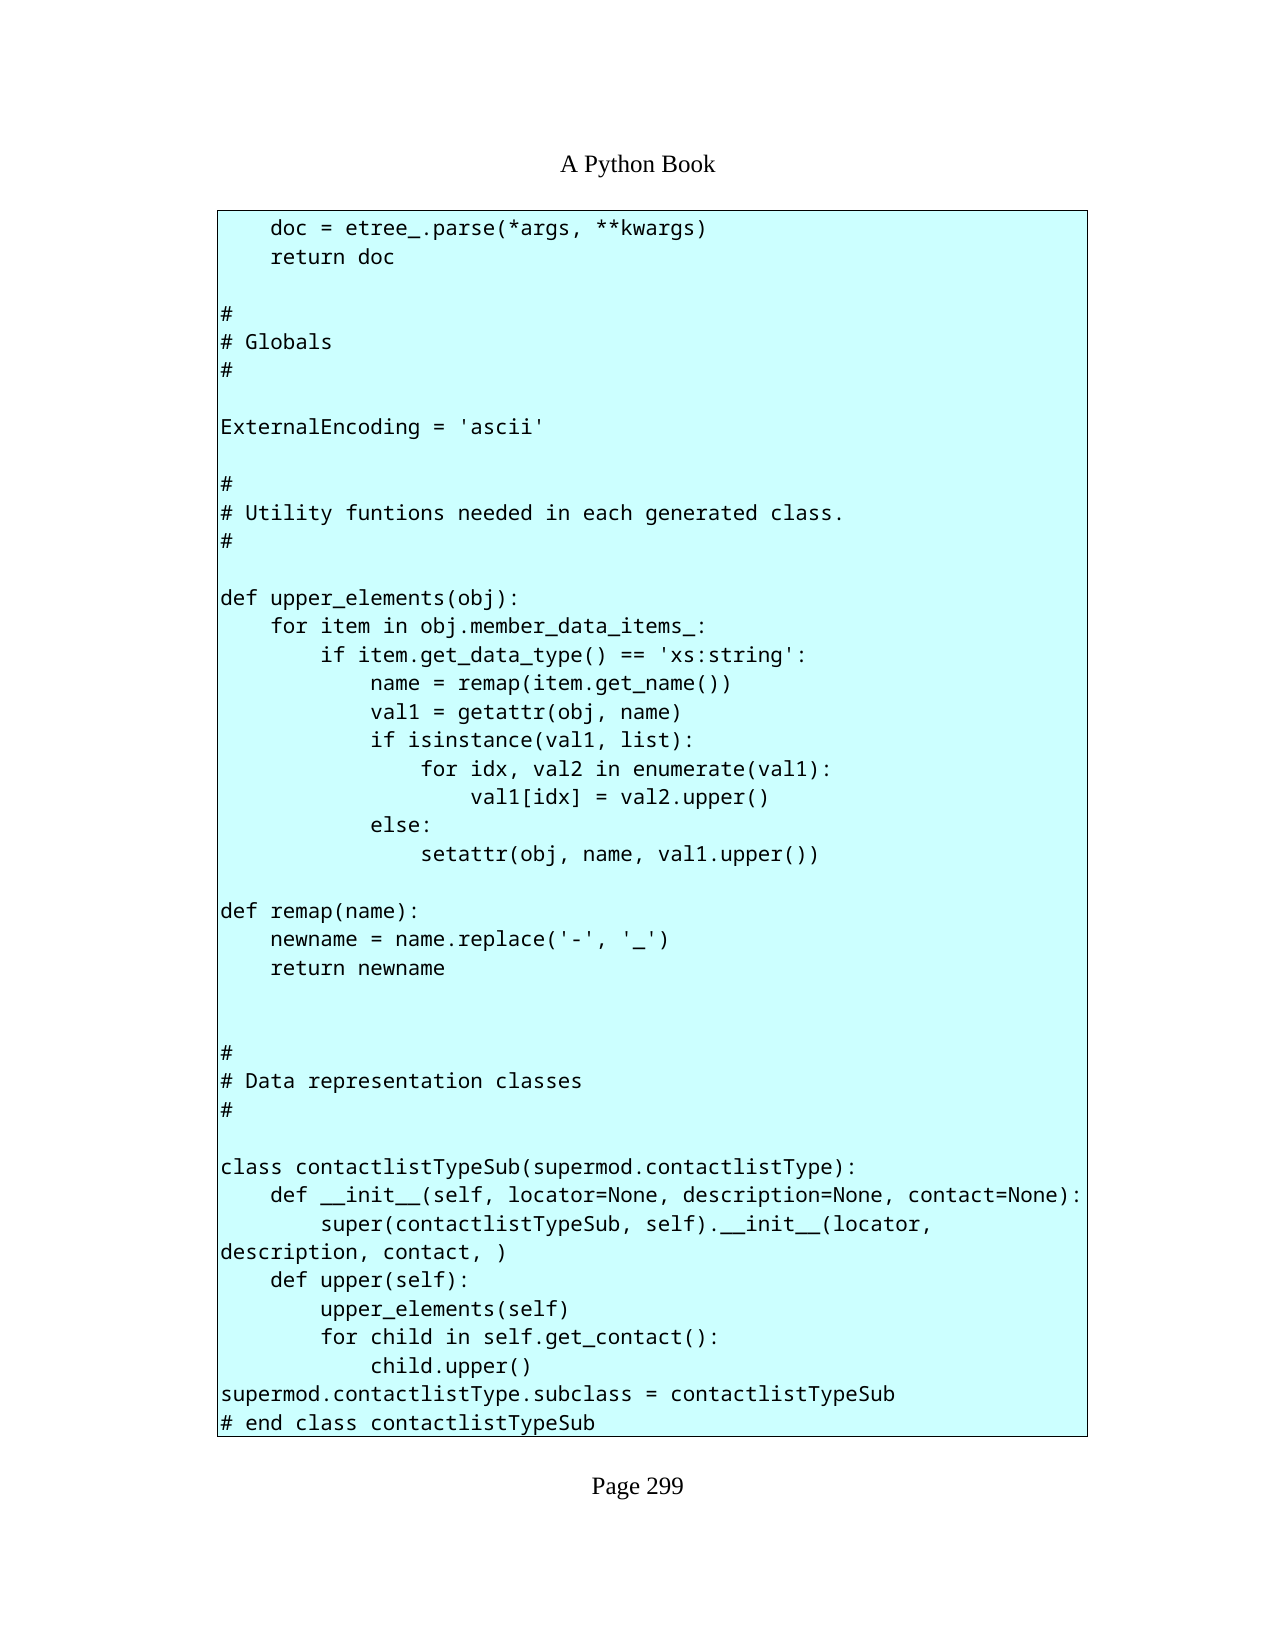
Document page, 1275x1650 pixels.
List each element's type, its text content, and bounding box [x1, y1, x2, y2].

text doc = etree_.parse(*args, **kwargs) return doc # # Globals # ExternalEncoding = 'ascii' # # Utility funtions needed in each generated class. # def upper_elements(obj): for item in obj.member_data_items_: if item.get_data_type() == 'xs:string': name = remap(item.get_name()) val1 = getattr(obj, name) if isinstance(val1, list): for idx, val2 in enumerate(val1): val1[idx] = val2.upper() else: setattr(obj, name, val1.upper()) def remap(name): newname = name.replace('-', '_') return newname # # Data representation classes # class contactlistTypeSub(supermod.contactlistType): def __init__(self, locator=None, description=None, contact=None): super(contactlistTypeSub, self).__init__(locator, description, contact, ) def upper(self): upper_elements(self) for child in self.get_contact(): child.upper() supermod.contactlistType.subclass = contactlistTypeSub # end class contactlistTypeSub [218, 211, 1087, 1436]
